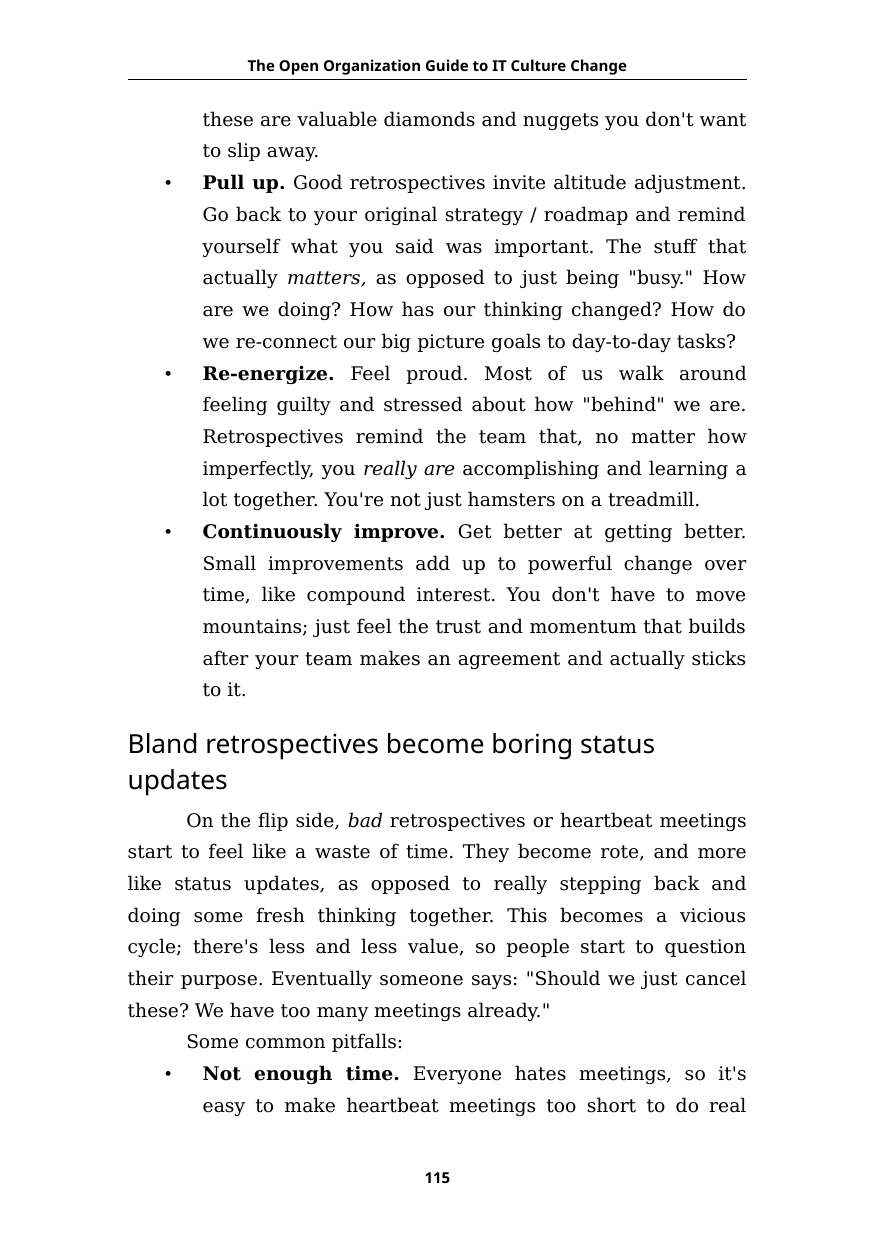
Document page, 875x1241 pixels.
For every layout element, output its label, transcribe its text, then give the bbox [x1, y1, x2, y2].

text Some common pitfalls: [127, 1031, 747, 1053]
list these are valuable diamonds and nuggets you don't want to slip away. [165, 109, 747, 162]
subtitle Bland retrospectives become boring status updates [127, 726, 747, 797]
text On the flip side, bad retrospectives or heartbeat meetings start to feel like a waste of time. They become rote, and more like status updates, as opposed to really stepping back and doing some fresh thinking together. This becomes a vicious cycle; there's less and less value, so people start to question their purpose. Eventually someone says: "Should we just cancel these? We have too many meetings already." [127, 809, 747, 1021]
list Continuously improve. Get better at getting better. Small improvements add up to powerful change over time, like compound interest. You don't have to move mountains; just feel the trust and momentum that builds after your team makes an agreement and actually sticks to it. [165, 521, 747, 701]
list Pull up. Good retrospectives invite altitude adjustment. Go back to your original strategy / roadmap and remind yourself what you said was important. The stuff that actually matters, as opposed to just being "busy." How are we doing? How has our thinking changed? How do we re-connect our big picture goals to day-to-day tasks? [165, 172, 747, 352]
list Re-energize. Feel proud. Most of us walk around feeling guilty and stressed about how "behind" we are. Retrospectives remind the team that, no matter how imperfectly, you really are accomplishing and learning a lot together. You're not just hamsters on a treadmill. [165, 362, 747, 511]
list Not enough time. Everyone hates meetings, so it's easy to make heartbeat meetings too short to do real [165, 1063, 747, 1117]
